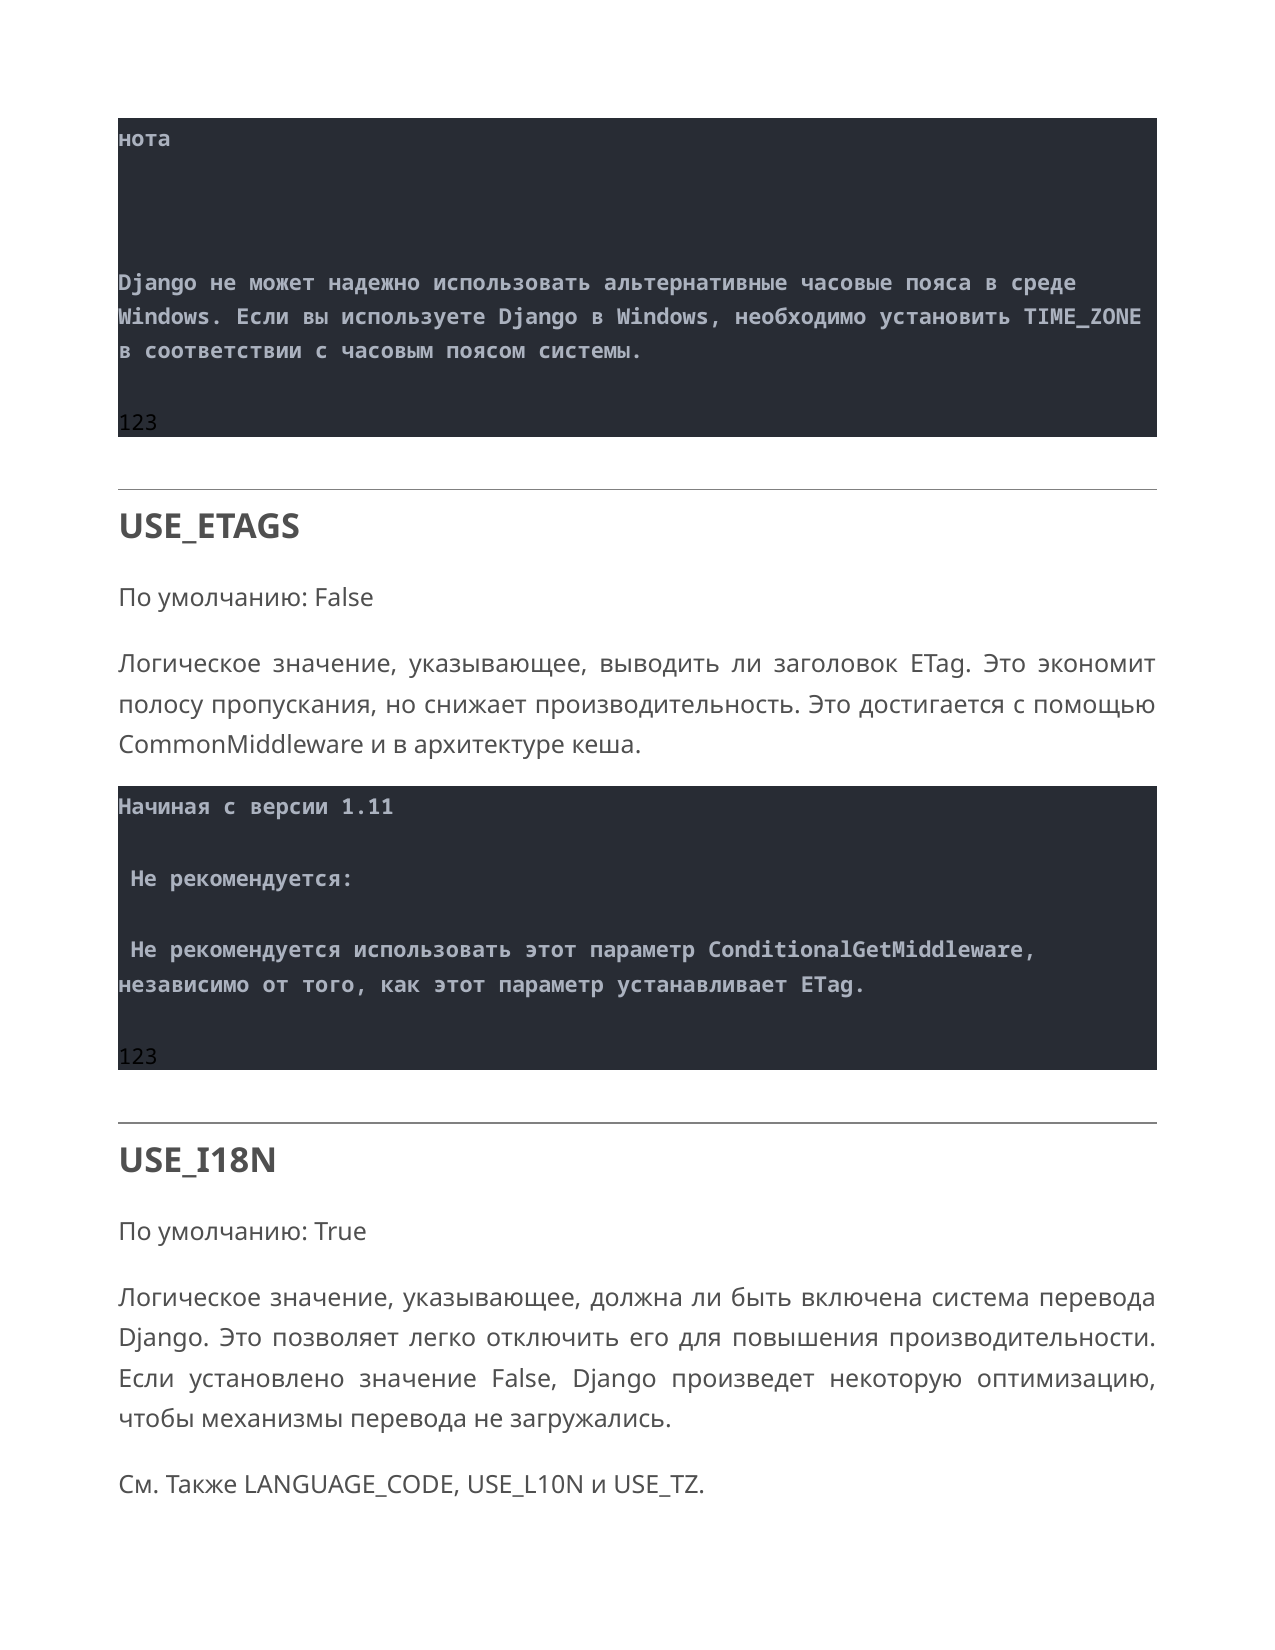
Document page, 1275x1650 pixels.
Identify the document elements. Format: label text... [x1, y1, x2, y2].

text По умолчанию: True [118, 1207, 1157, 1248]
text 123 [118, 402, 1157, 437]
text Не рекомендуется: [118, 858, 1157, 892]
text Логическое значение, указывающее, выводить ли заголовок ETag. Это экономит полосу пропускания, но снижает производительность. Это достигается с помощью CommonMiddleware и в архитектуре кеша. [118, 639, 1157, 761]
text См. Также LANGUAGE_CODE, USE_L10N и USE_TZ. [118, 1460, 1157, 1501]
text По умолчанию: False [118, 573, 1157, 614]
text нота [118, 118, 1157, 152]
text Логическое значение, указывающее, должна ли быть включена система перевода Django. Это позволяет легко отключить его для повышения производительности. Если установлено значение False, Django произведет некоторую оптимизацию, чтобы механизмы перевода не загружались. [118, 1273, 1157, 1435]
text Не рекомендуется использовать этот параметр ConditionalGetMiddleware, независимо от того, как этот параметр устанавливает ETag. [118, 930, 1157, 998]
text Начиная с версии 1.11 [118, 786, 1157, 820]
text 123 [118, 1036, 1157, 1070]
subtitle USE_ETAGS [118, 502, 1157, 548]
text Django не может надежно использовать альтернативные часовые пояса в среде Windows. Если вы используете Django в Windows, необходимо установить TIME_ZONE в соответствии с часовым поясом системы. [118, 262, 1157, 365]
subtitle USE_I18N [118, 1135, 1157, 1182]
